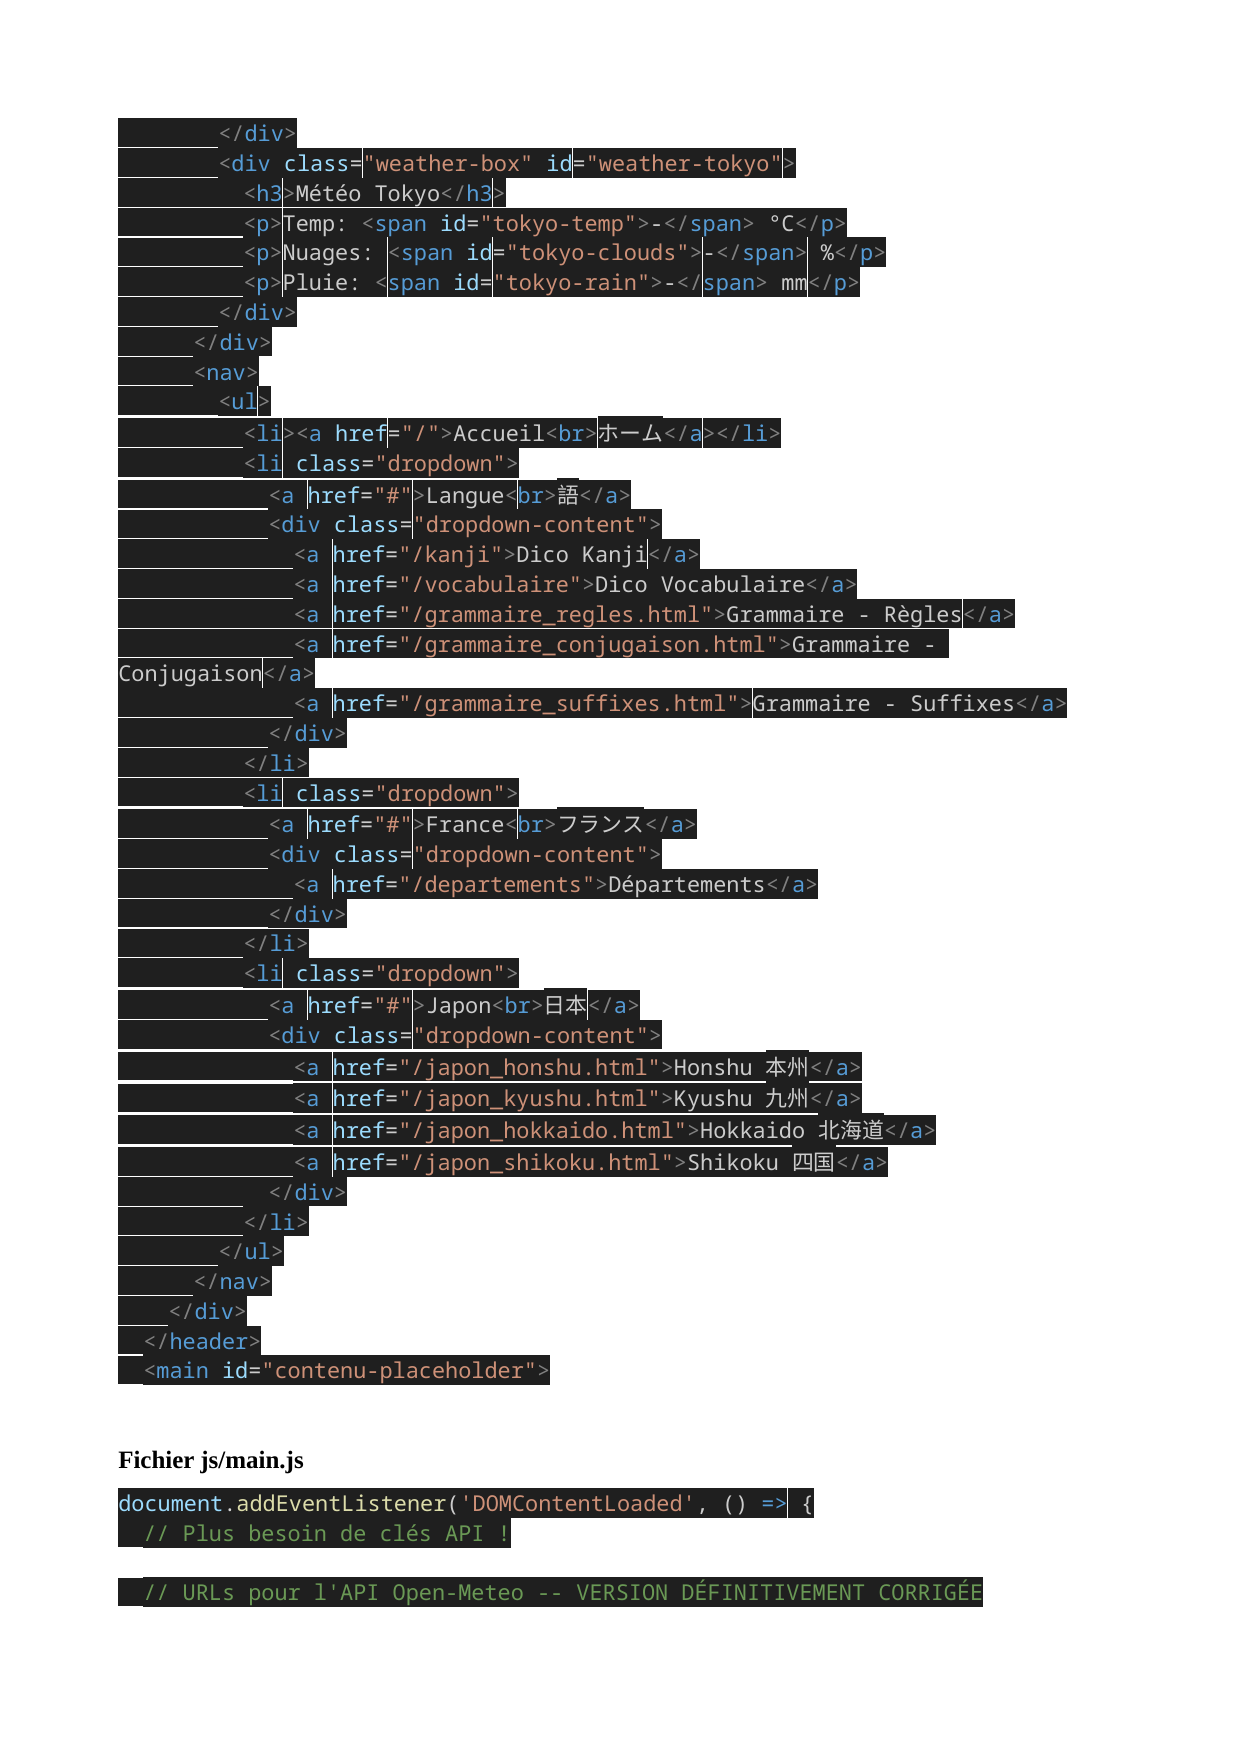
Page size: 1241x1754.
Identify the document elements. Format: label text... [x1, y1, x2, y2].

text </div> [118, 1177, 1122, 1206]
text </div> [118, 297, 1122, 327]
text <li><a href="/">Accueil<br>ホーム</a></li> [118, 416, 1122, 448]
text </div> [118, 118, 1122, 148]
text <li class="dropdown"> [118, 777, 1122, 807]
text // URLs pour l'API Open-Meteo -- VERSION DÉFINITIVEMENT CORRIGÉE [118, 1577, 1122, 1607]
text <nav> [118, 356, 1122, 386]
text <p>Pluie: <span id="tokyo-rain">-</span> mm</p> [118, 267, 1122, 297]
text <a href="#">Langue<br>語</a> [118, 478, 1122, 509]
text </li> [118, 748, 1122, 777]
text <li class="dropdown"> [118, 448, 1122, 478]
text <a href="/japon_hokkaido.html">Hokkaido 北海道</a> [118, 1113, 1122, 1145]
text <ul> [118, 386, 1122, 416]
text </div> [118, 327, 1122, 356]
text <a href="#">France<br>フランス</a> [118, 807, 1122, 839]
text <a href="/departements">Départements</a> [118, 869, 1122, 899]
text </nav> [118, 1266, 1122, 1296]
text <a href="/grammaire_conjugaison.html">Grammaire - Conjugaison</a> [118, 628, 1122, 688]
text </li> [118, 1206, 1122, 1236]
text <a href="/grammaire_suffixes.html">Grammaire - Suffixes</a> [118, 688, 1122, 718]
text </div> [118, 1296, 1122, 1326]
text </header> [118, 1326, 1122, 1355]
text <a href="#">Japon<br>日本</a> [118, 988, 1122, 1020]
text <p>Nuages: <span id="tokyo-clouds">-</span> %</p> [118, 237, 1122, 267]
subtitle Fichier js/main.js [118, 1445, 1122, 1474]
text </div> [118, 718, 1122, 748]
text <main id="contenu-placeholder"> [118, 1355, 1122, 1385]
text <a href="/grammaire_regles.html">Grammaire - Règles</a> [118, 599, 1122, 628]
text <a href="/vocabulaire">Dico Vocabulaire</a> [118, 569, 1122, 599]
text <div class="weather-box" id="weather-tokyo"> [118, 148, 1122, 178]
text <div class="dropdown-content"> [118, 509, 1122, 539]
text <a href="/japon_kyushu.html">Kyushu 九州</a> [118, 1081, 1122, 1113]
text <a href="/kanji">Dico Kanji</a> [118, 539, 1122, 569]
text <a href="/japon_honshu.html">Honshu 本州</a> [118, 1049, 1122, 1081]
text <li class="dropdown"> [118, 958, 1122, 988]
text // Plus besoin de clés API ! [118, 1518, 1122, 1548]
text <div class="dropdown-content"> [118, 839, 1122, 869]
text </li> [118, 928, 1122, 958]
text <h3>Météo Tokyo</h3> [118, 178, 1122, 207]
text <div class="dropdown-content"> [118, 1020, 1122, 1049]
text </div> [118, 899, 1122, 928]
text document.addEventListener('DOMContentLoaded', () => { [118, 1487, 1122, 1518]
text </ul> [118, 1236, 1122, 1266]
text <a href="/japon_shikoku.html">Shikoku 四国</a> [118, 1145, 1122, 1177]
text <p>Temp: <span id="tokyo-temp">-</span> °C</p> [118, 207, 1122, 237]
